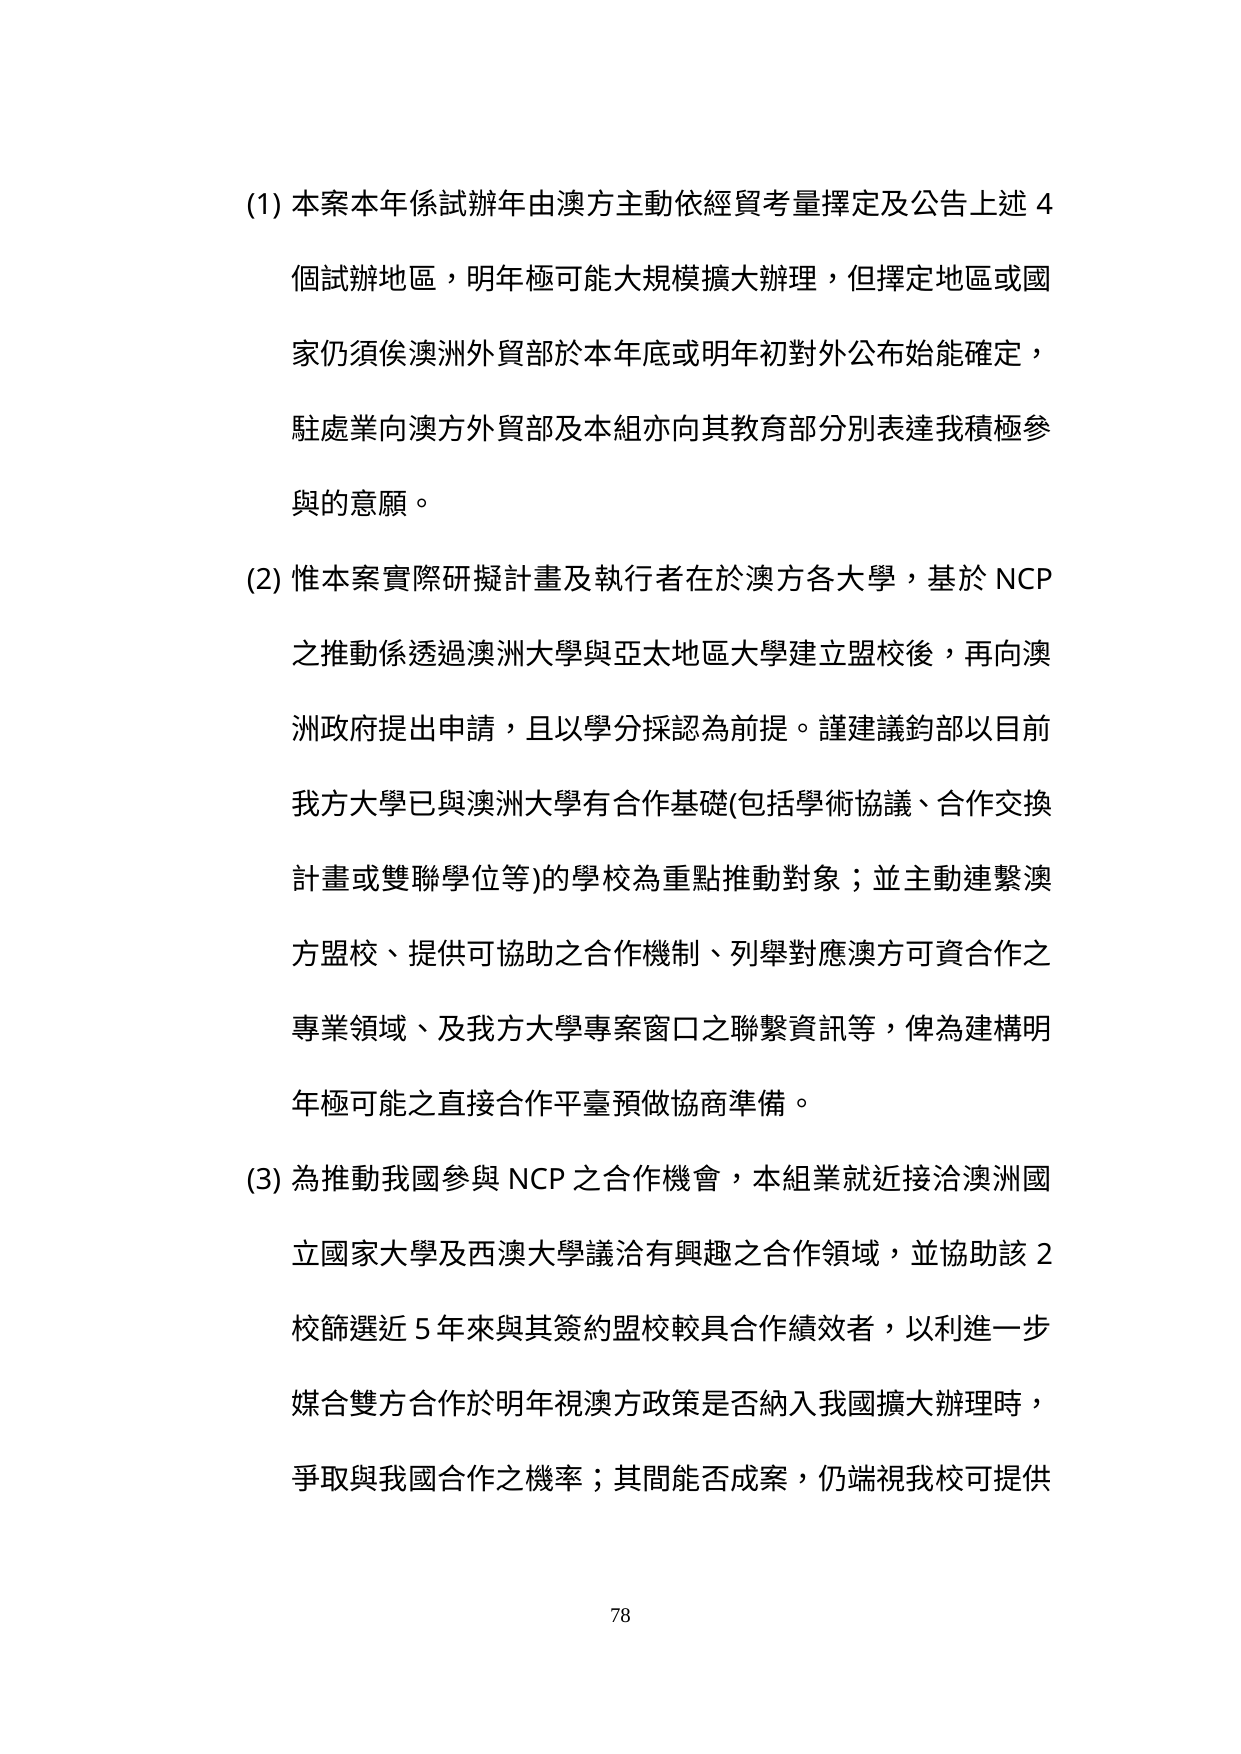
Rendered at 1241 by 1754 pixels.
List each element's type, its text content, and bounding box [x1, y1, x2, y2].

list 為推動我國參與NCP之合作機會，本組業就近接洽澳洲國立國家大學及西澳大學議洽有興趣之合作領域，並協助該2校篩選近5年來與其簽約盟校較具合作績效者，以利進一步媒合雙方合作於明年視澳方政策是否納入我國擴大辦理時，爭取與我國合作之機率；其間能否成案，仍端視我校可提供 [247, 1139, 1053, 1514]
list 惟本案實際研擬計畫及執行者在於澳方各大學，基於NCP之推動係透過澳洲大學與亞太地區大學建立盟校後，再向澳洲政府提出申請，且以學分採認為前提。謹建議鈞部以目前我方大學已與澳洲大學有合作基礎(包括學術協議、合作交換計畫或雙聯學位等)的學校為重點推動對象；並主動連繫澳方盟校、提供可協助之合作機制、列舉對應澳方可資合作之專業領域、及我方大學專案窗口之聯繫資訊等，俾為建構明年極可能之直接合作平臺預做協商準備。 [247, 539, 1053, 1139]
list 本案本年係試辦年由澳方主動依經貿考量擇定及公告上述4個試辦地區，明年極可能大規模擴大辦理，但擇定地區或國家仍須俟澳洲外貿部於本年底或明年初對外公布始能確定，駐處業向澳方外貿部及本組亦向其教育部分別表達我積極參與的意願。 [247, 164, 1053, 539]
